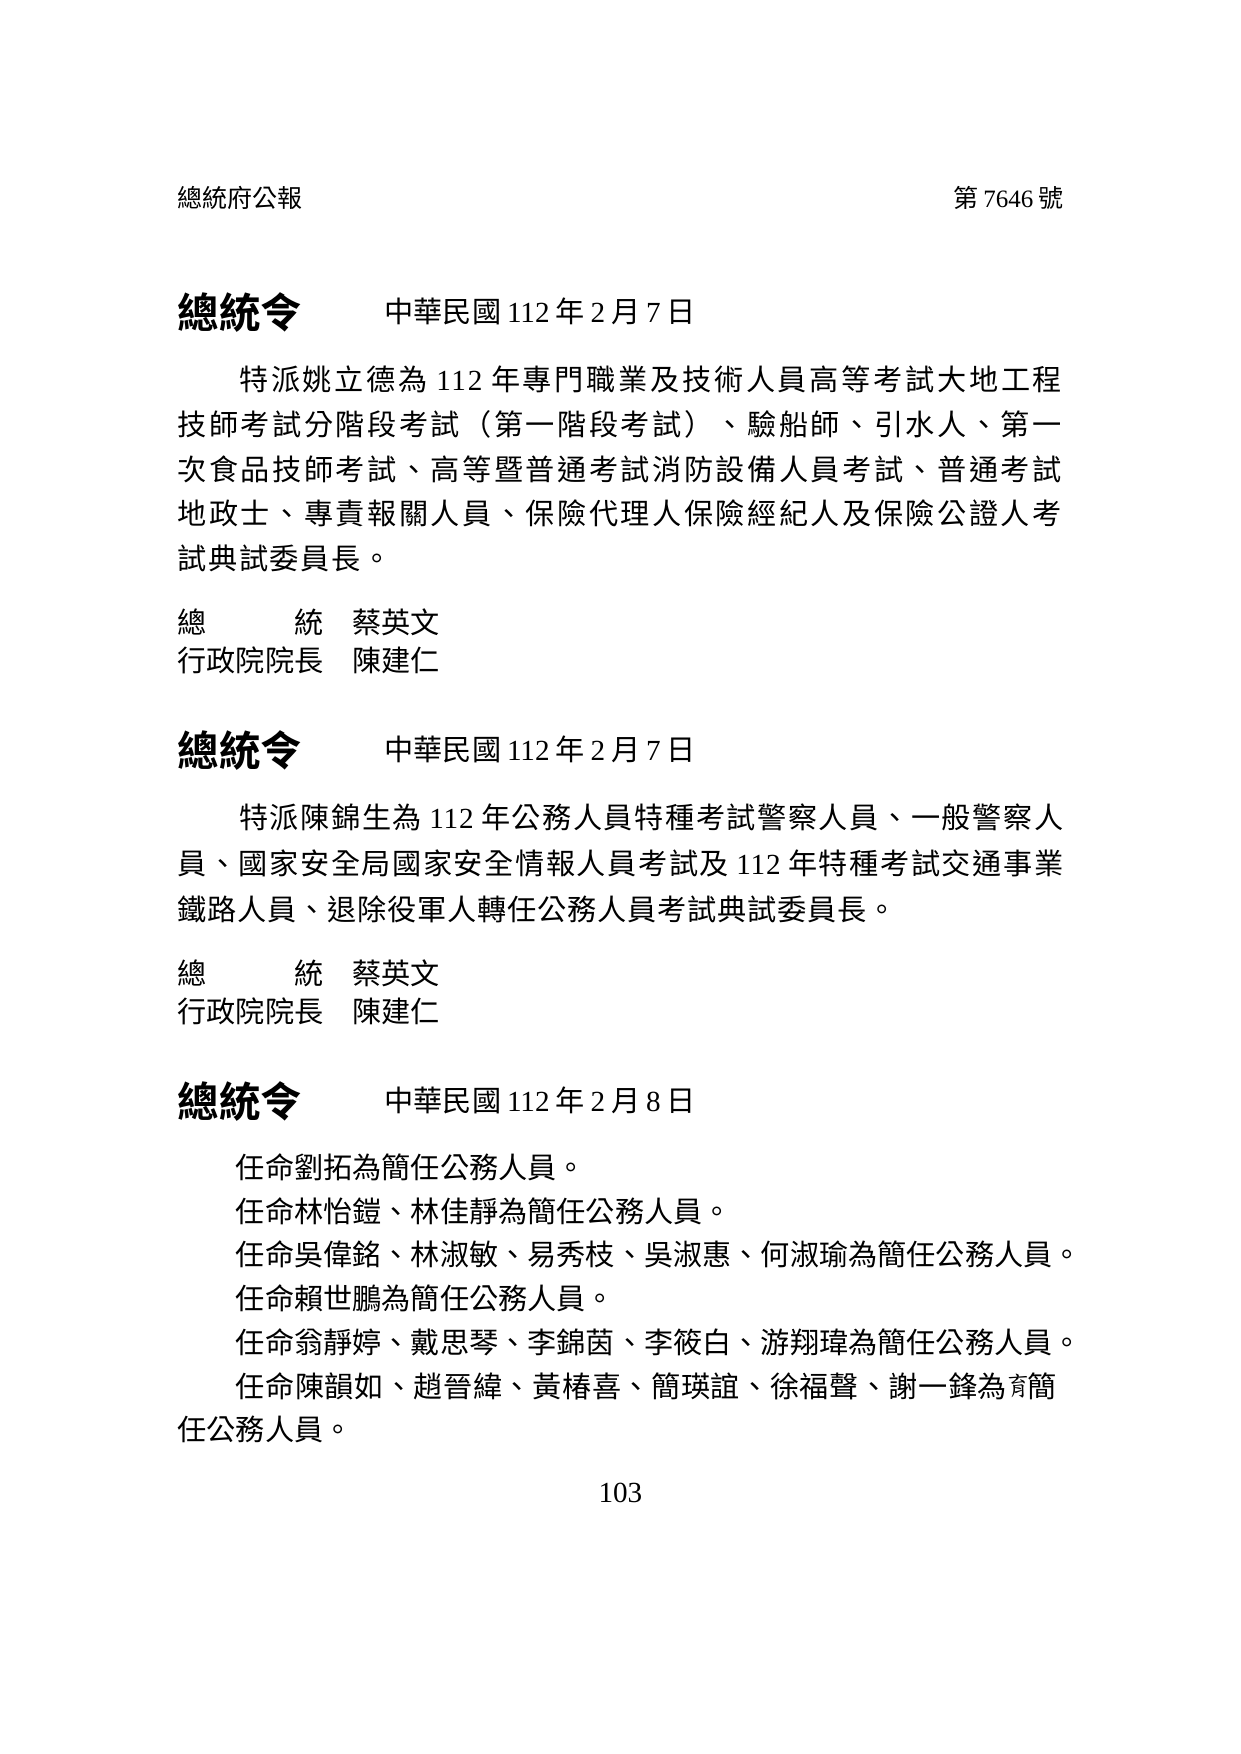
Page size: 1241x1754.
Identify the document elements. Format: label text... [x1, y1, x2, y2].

text 任命劉拓為簡任公務人員。 [177, 1143, 1063, 1187]
text 特派姚立德為112年專門職業及技術人員高等考試大地工程技師考試分階段考試（第一階段考試）、驗船師、引水人、第一次食品技師考試、高等暨普通考試消防設備人員考試、普通考試地政士、專責報關人員、保險代理人保險經紀人及保險公證人考試典試委員長。 [177, 354, 1063, 578]
text 任命吳偉銘、林淑敏、易秀枝、吳淑惠、何淑瑜為簡任公務人員。 [177, 1231, 1063, 1274]
table_header 中華民國112年2月7日 [381, 266, 877, 354]
picture [1008, 1373, 1028, 1398]
text 特派陳錦生為112年公務人員特種考試警察人員、一般警察人員、國家安全局國家安全情報人員考試及112年特種考試交通事業鐵路人員、退除役軍人轉任公務人員考試典試委員長。 [177, 792, 1063, 929]
table_header 中華民國112年2月8日 [381, 1055, 877, 1143]
text 總 統 蔡英文 行政院院長 陳建仁 [177, 954, 1063, 1029]
table_header 總統令 [174, 704, 381, 792]
table_header 總統令 [174, 1055, 381, 1143]
text 任命翁靜婷、戴思琴、李錦茵、李筱白、游翔瑋為簡任公務人員。 [177, 1318, 1063, 1362]
text 總 統 蔡英文 行政院院長 陳建仁 [177, 603, 1063, 678]
text 任命林怡鎧、林佳靜為簡任公務人員。 [177, 1187, 1063, 1231]
table_header 總統令 [174, 266, 381, 354]
text 任命賴世鵬為簡任公務人員。 [177, 1274, 1063, 1318]
text 任命陳韻如、趙晉緯、黃椿喜、簡瑛誼、徐福聲、謝一鋒為簡任公務人員。 [177, 1362, 1063, 1449]
table_header 中華民國112年2月7日 [381, 704, 877, 792]
